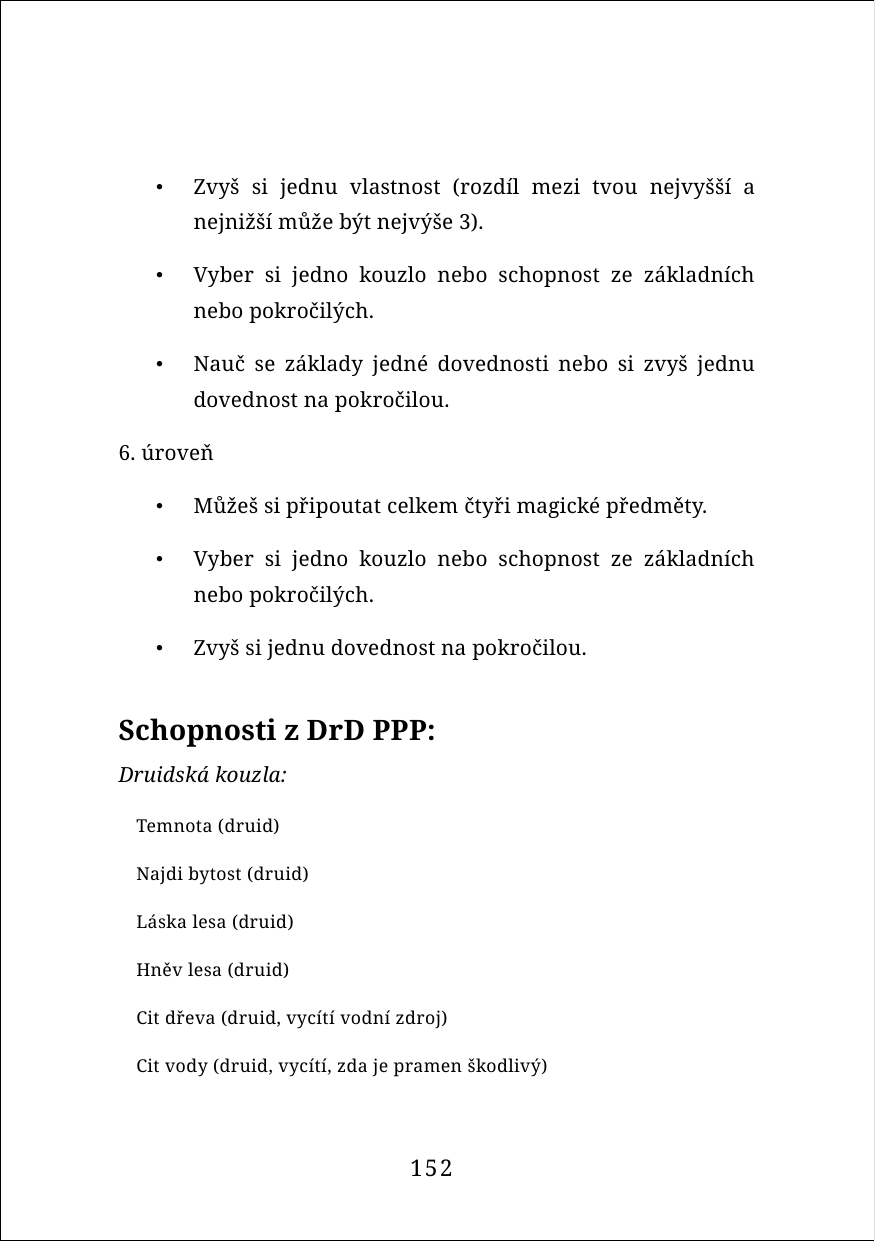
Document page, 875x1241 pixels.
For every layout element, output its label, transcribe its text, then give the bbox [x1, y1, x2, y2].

subtitle Schopnosti z DrD PPP: [118, 710, 756, 748]
list Můžeš si připoutat celkem čtyři magické předměty. [156, 491, 756, 520]
text Temnota (druid) [136, 813, 756, 838]
text Hněv lesa (druid) [136, 957, 756, 981]
text Cit vody (druid, vycítí, zda je pramen škodlivý) [136, 1053, 756, 1077]
text Cit dřeva (druid, vycítí vodní zdroj) [136, 1005, 756, 1029]
list Vyber si jedno kouzlo nebo schopnost ze základních nebo pokročilých. [156, 261, 756, 324]
text Láska lesa (druid) [136, 909, 756, 933]
list Vyber si jedno kouzlo nebo schopnost ze základních nebo pokročilých. [156, 544, 756, 608]
text Najdi bytost (druid) [136, 861, 756, 886]
text Druidská kouzla: [118, 760, 756, 789]
list Zvyš si jednu dovednost na pokročilou. [156, 633, 756, 662]
list Zvyš si jednu vlastnost (rozdíl mezi tvou nejvyšší a nejnižší může být nejvýše 3). [156, 172, 756, 236]
text 6. úroveň [118, 438, 756, 466]
list Nauč se základy jedné dovednosti nebo si zvyš jednu dovednost na pokročilou. [156, 349, 756, 413]
